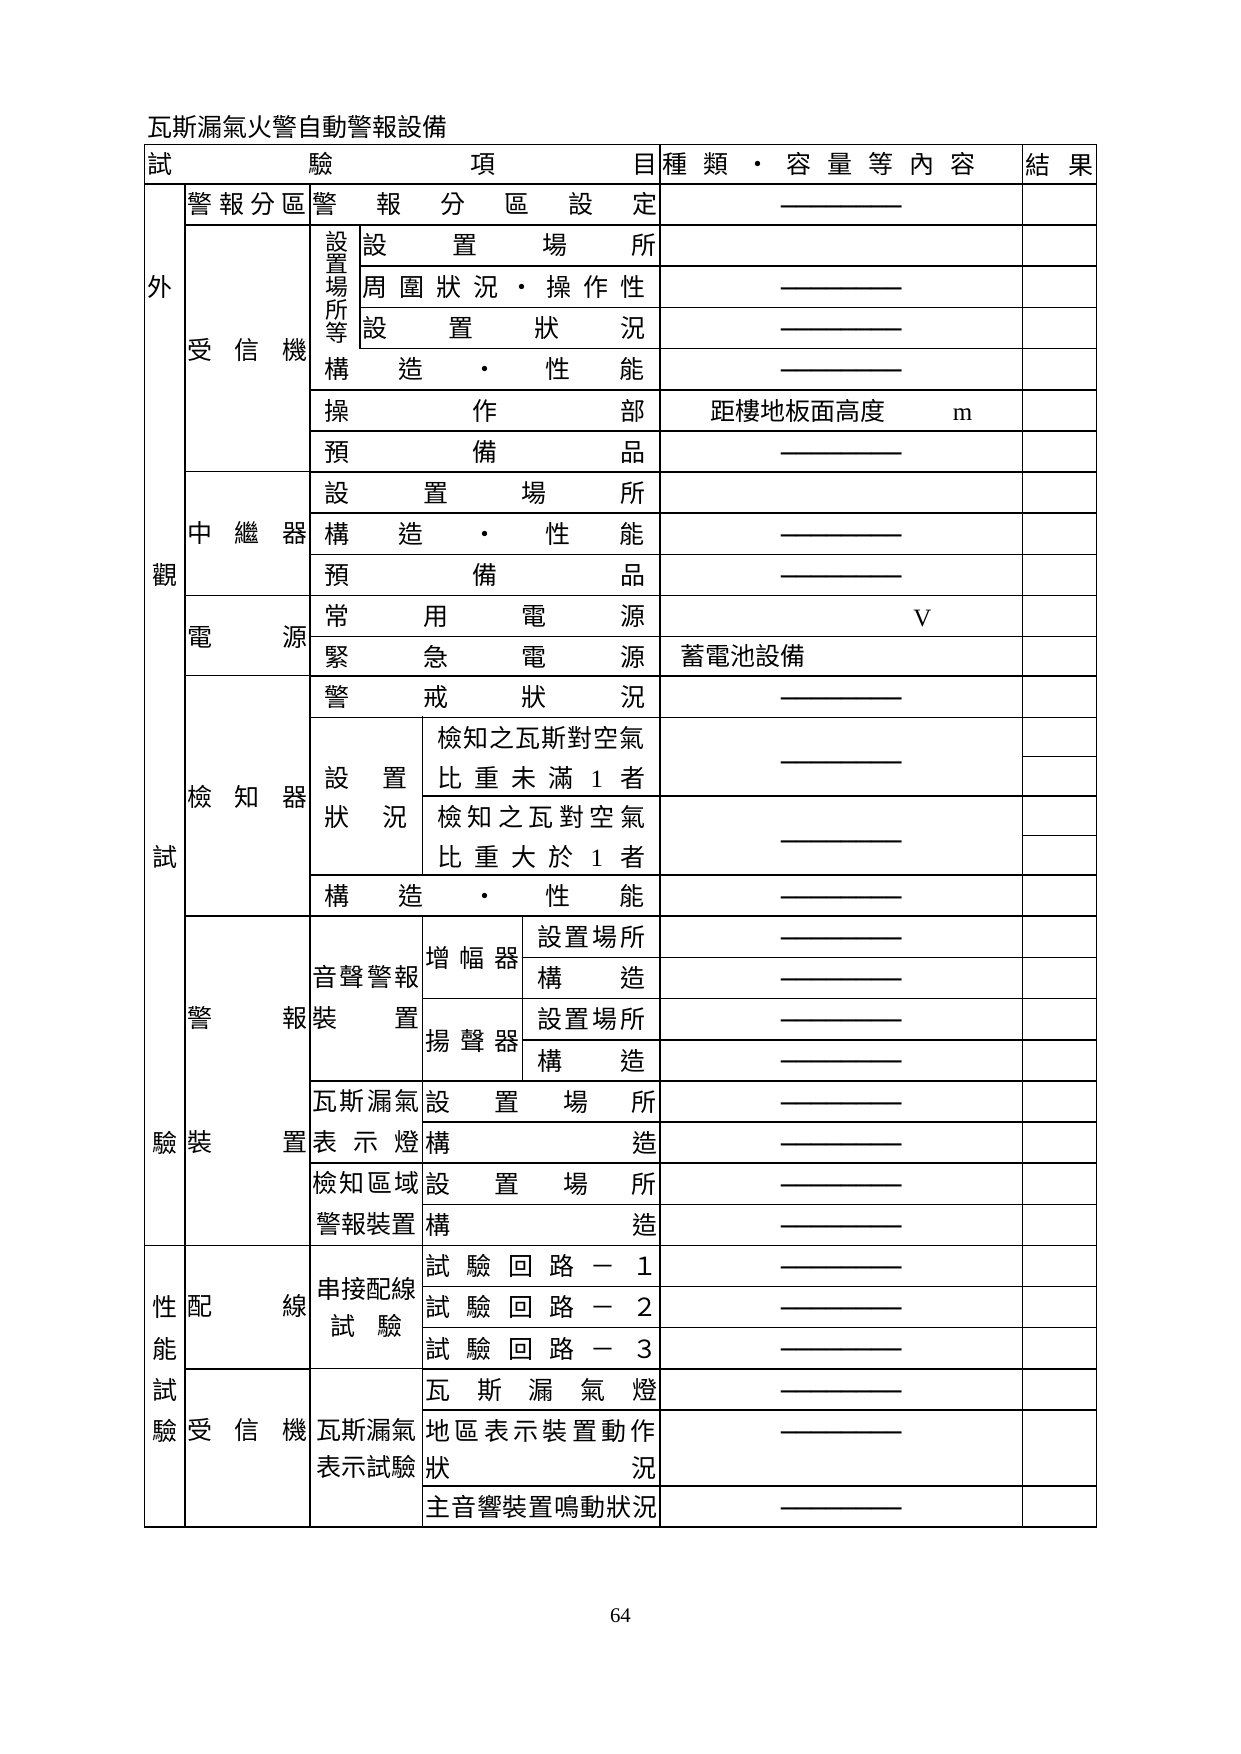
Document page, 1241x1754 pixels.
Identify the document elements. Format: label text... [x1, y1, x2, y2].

table_cell [1023, 1370, 1096, 1409]
table_cell [1023, 999, 1096, 1039]
table_cell 表示燈 [311, 1121, 422, 1162]
table_cell 設置 [311, 756, 422, 795]
table_cell 受信機 [186, 1409, 309, 1485]
table_cell 裝置 [186, 1121, 309, 1162]
table_cell ──────── [661, 958, 1022, 998]
table_cell 受信機 [186, 226, 309, 471]
table_cell [186, 1327, 309, 1368]
table_cell 比重大於1者 [423, 835, 659, 874]
table_cell V [661, 596, 1022, 636]
table_cell 設置場所等 [311, 226, 359, 348]
table_cell 構造 [423, 1123, 659, 1162]
table_cell 警報 [186, 998, 309, 1039]
table_cell 性 [145, 1286, 184, 1327]
table_cell [1023, 917, 1096, 957]
table_cell ──────── [661, 999, 1022, 1039]
table_cell 設置場所 [423, 1164, 659, 1203]
table_cell 檢知之瓦斯對空氣 [423, 718, 659, 756]
table_header 試驗項目 [145, 145, 659, 183]
table_cell 警報分區設定 [311, 185, 659, 224]
table_cell 緊急電源 [311, 637, 659, 675]
table_cell [145, 636, 184, 675]
table_cell [145, 595, 184, 636]
table_cell 構造‧性能 [311, 514, 659, 553]
table_cell ──────── [661, 1123, 1022, 1162]
table_cell [1023, 1246, 1096, 1286]
table_cell 檢知區域 [311, 1164, 422, 1203]
table_cell 觀 [145, 554, 184, 594]
table_cell [1023, 757, 1096, 795]
table_cell [145, 1039, 184, 1080]
table_cell 串接配線 試 驗 [311, 1246, 422, 1368]
table_cell [145, 756, 184, 795]
table_cell 構造‧性能 [311, 876, 659, 915]
table_cell [145, 430, 184, 471]
table_cell [1023, 797, 1096, 835]
table_cell [186, 1039, 309, 1080]
table_cell [186, 1204, 309, 1244]
table_cell [661, 226, 1022, 265]
table_header 種類‧容量等內容 [661, 145, 1022, 183]
table_cell 比重未滿1者 [423, 756, 659, 795]
table_cell 驗 [145, 1409, 184, 1485]
table_cell 預備品 [311, 555, 659, 594]
table_cell [186, 917, 309, 957]
table_cell ──────── [661, 677, 1022, 716]
table_cell [1023, 596, 1096, 636]
table_cell 外 [145, 265, 184, 307]
table_cell [1023, 637, 1096, 675]
table_cell 蓄電池設備 [661, 637, 1022, 675]
table_cell ──────── [661, 1246, 1022, 1286]
table_cell ──────── [661, 917, 1022, 957]
table_cell [1023, 1411, 1096, 1485]
table_cell 試驗回路－２ [423, 1287, 659, 1327]
table_cell 操作部 [311, 391, 659, 430]
table_cell 預備品 [311, 432, 659, 471]
table_cell ──────── [661, 876, 1022, 915]
table_cell 檢知之瓦對空氣 [423, 797, 659, 835]
table_cell [145, 675, 184, 716]
table_cell [186, 1246, 309, 1286]
table_cell 構造 [423, 1205, 659, 1244]
table_cell [1023, 1287, 1096, 1327]
table_cell 能 [145, 1327, 184, 1368]
table_cell 試 [145, 1368, 184, 1409]
table_cell 瓦斯漏氣 表示試驗 [311, 1369, 422, 1526]
table_cell [1023, 185, 1096, 224]
table_cell [1023, 308, 1096, 348]
table_cell [1023, 836, 1096, 874]
table_cell ──────── [661, 432, 1022, 471]
table_cell 構造‧性能 [311, 348, 659, 389]
table_cell 瓦斯漏氣 [311, 1082, 422, 1121]
table_cell 揚聲器 [423, 999, 522, 1080]
table_cell [145, 224, 184, 265]
table_cell ──────── [661, 1411, 1022, 1485]
table_cell ──────── [661, 1205, 1022, 1244]
table_cell 電源 [186, 596, 309, 675]
table_cell [186, 957, 309, 998]
table_cell [661, 473, 1022, 512]
table_cell [1023, 473, 1096, 512]
table_cell [145, 307, 184, 348]
table_cell 警報裝置 [311, 1204, 422, 1244]
table_cell [145, 716, 184, 756]
table_cell 構造 [523, 1041, 659, 1080]
table_cell ──────── [661, 1328, 1022, 1368]
table_cell 驗 [145, 1121, 184, 1162]
table_header 結果 [1023, 145, 1096, 183]
table_cell [186, 554, 309, 594]
table_cell [311, 718, 422, 756]
table_cell ──────── [661, 1487, 1022, 1526]
table_cell ──────── [661, 1164, 1022, 1203]
table_cell [1023, 1487, 1096, 1526]
table_cell 周圍狀況‧操作性 [361, 267, 659, 307]
table_cell 配線 [186, 1286, 309, 1327]
table_cell [145, 348, 184, 389]
table_cell ──────── [661, 185, 1022, 224]
table_cell [145, 915, 184, 957]
table_cell ──────── [661, 308, 1022, 348]
table_cell ──────── [661, 514, 1022, 553]
table_cell [145, 1162, 184, 1203]
table_cell 裝 置 [311, 998, 422, 1039]
table_cell [1023, 1123, 1096, 1162]
table_cell 音聲警報 [311, 957, 422, 998]
table_cell ──────── [661, 1287, 1022, 1327]
table_cell [1023, 1164, 1096, 1203]
table_cell 增幅器 [423, 917, 522, 998]
table_cell ──────── [661, 1041, 1022, 1080]
table_cell ──────── [661, 718, 1022, 795]
table_cell 試驗回路－１ [423, 1246, 659, 1286]
table_cell [186, 1485, 309, 1526]
table_cell [1023, 267, 1096, 307]
table_cell [1023, 349, 1096, 389]
table_cell [186, 1162, 309, 1203]
table_cell 瓦斯漏氣燈 [423, 1370, 659, 1409]
table_cell [145, 1246, 184, 1286]
table_cell 設置場所 [311, 473, 659, 512]
table_cell [186, 1370, 309, 1409]
table_cell [145, 1485, 184, 1526]
table_cell [145, 795, 184, 835]
table_cell [1023, 226, 1096, 265]
table_cell ──────── [661, 797, 1022, 874]
table_cell [1023, 1328, 1096, 1368]
table_cell 地區表示裝置動作 狀況 [423, 1411, 659, 1485]
table_cell [1023, 1082, 1096, 1121]
table_cell [1023, 391, 1096, 430]
table_cell [145, 512, 184, 553]
table_cell [1023, 677, 1096, 716]
table_cell 設置場所 [523, 917, 659, 957]
table_cell 中繼器 [186, 512, 309, 553]
table_cell [145, 874, 184, 915]
table_cell 主音響裝置鳴動狀況 [423, 1487, 659, 1526]
table_cell 試 [145, 835, 184, 874]
table_cell 試驗回路－３ [423, 1328, 659, 1368]
table_cell 警戒狀況 [311, 677, 659, 716]
table_cell 設置場所 [361, 226, 659, 265]
table_cell 距樓地板面高度 m [661, 391, 1022, 430]
table_cell [145, 998, 184, 1039]
table_cell [1023, 1205, 1096, 1244]
table_cell [145, 1080, 184, 1121]
table_cell ──────── [661, 1370, 1022, 1409]
table_cell ──────── [661, 349, 1022, 389]
table_cell ──────── [661, 267, 1022, 307]
table_cell 檢知器 [186, 676, 309, 915]
table_cell 設置場所 [523, 999, 659, 1039]
table_cell 構造 [523, 958, 659, 998]
table_cell [145, 957, 184, 998]
table_cell [145, 389, 184, 430]
table_cell 設置場所 [423, 1082, 659, 1121]
table_cell ──────── [661, 1082, 1022, 1121]
table_cell [145, 185, 184, 224]
table_cell [1023, 958, 1096, 998]
table_cell [1023, 876, 1096, 915]
table_cell [311, 835, 422, 874]
table_cell [145, 1204, 184, 1244]
table_cell 設置狀況 [361, 308, 659, 348]
table_cell [186, 472, 309, 512]
table_cell 狀況 [311, 795, 422, 835]
table_cell [1023, 1041, 1096, 1080]
table_cell [1023, 514, 1096, 553]
text 瓦斯漏氣火警自動警報設備 [148, 108, 1092, 144]
table_cell ──────── [661, 555, 1022, 594]
table_cell [1023, 432, 1096, 471]
table_cell [311, 1039, 422, 1080]
table_cell 警報分區 [186, 185, 309, 224]
table_cell 常用電源 [311, 596, 659, 636]
table_cell [1023, 718, 1096, 756]
table_cell [1023, 555, 1096, 594]
table_cell [145, 471, 184, 512]
table_cell [186, 1080, 309, 1121]
table_cell [311, 917, 422, 957]
